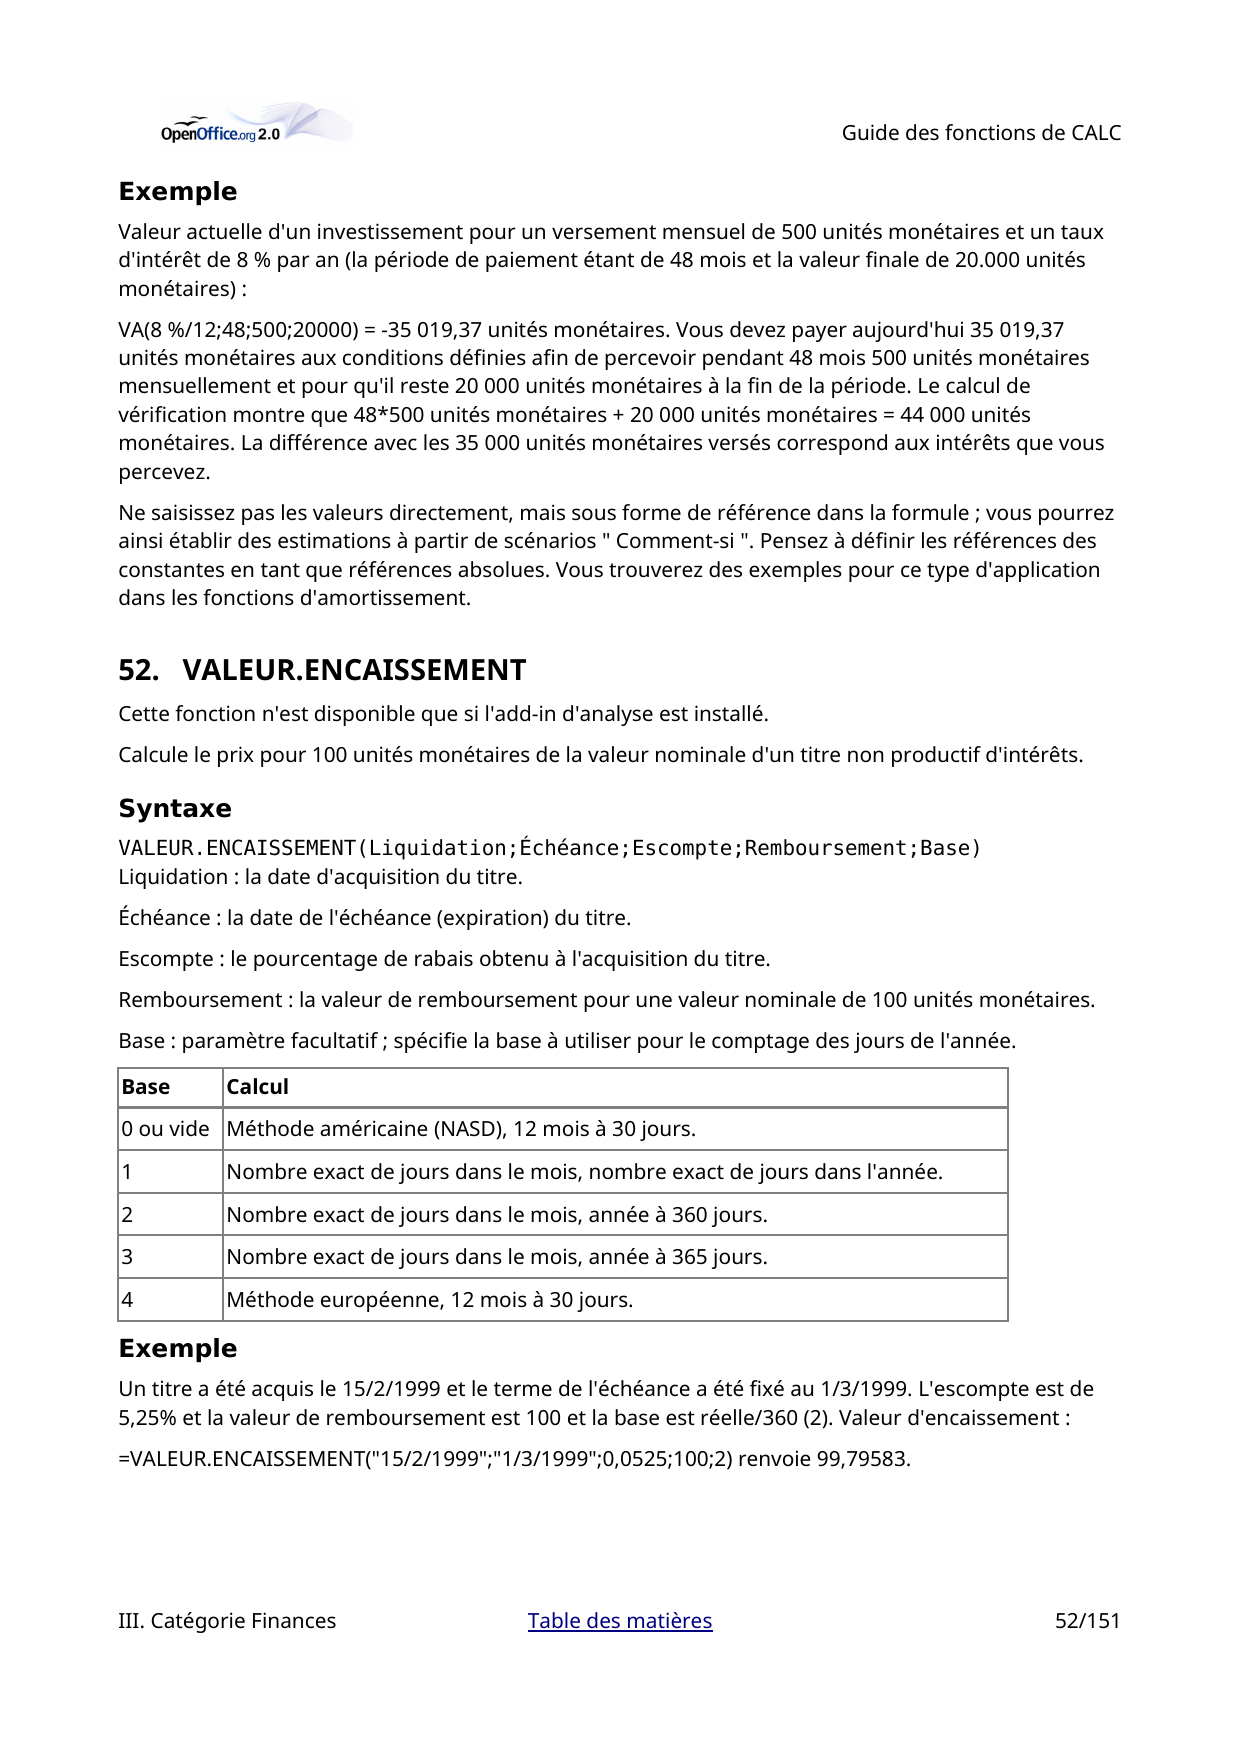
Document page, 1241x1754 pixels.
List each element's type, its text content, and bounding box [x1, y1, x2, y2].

subtitle Exemple [118, 177, 1122, 206]
text =VALEUR.ENCAISSEMENT("15/2/1999";"1/3/1999";0,0525;100;2) renvoie 99,79583. [118, 1444, 1122, 1472]
subtitle Exemple [118, 1334, 1122, 1364]
table_cell Nombre exact de jours dans le mois, année à 360 jours. [224, 1194, 1007, 1234]
text Valeur actuelle d'un investissement pour un versement mensuel de 500 unités monétaires et un taux d'intérêt de 8 % par an (la période de paiement étant de 48 mois et la valeur finale de 20.000 unités monétaires) : [118, 217, 1122, 302]
table_header Calcul [224, 1069, 1007, 1106]
subtitle VALEUR.ENCAISSEMENT [118, 649, 1122, 689]
text Ne saisissez pas les valeurs directement, mais sous forme de référence dans la formule ; vous pourrez ainsi établir des estimations à partir de scénarios " Comment-si ". Pensez à définir les références des constantes en tant que références absolues. Vous trouverez des exemples pour ce type d'application dans les fonctions d'amortissement. [118, 498, 1122, 612]
table_header Base [119, 1069, 222, 1106]
text Remboursement : la valeur de remboursement pour une valeur nominale de 100 unités monétaires. [118, 985, 1122, 1013]
text Calcule le prix pour 100 unités monétaires de la valeur nominale d'un titre non productif d'intérêts. [118, 740, 1122, 768]
text Base : paramètre facultatif ; spécifie la base à utiliser pour le comptage des jours de l'année. [118, 1026, 1122, 1054]
table_cell 0 ou vide [119, 1109, 222, 1149]
table_cell 3 [119, 1236, 222, 1277]
table_cell Nombre exact de jours dans le mois, nombre exact de jours dans l'année. [224, 1151, 1007, 1192]
subtitle Syntaxe [118, 794, 1122, 823]
table_cell Méthode américaine (NASD), 12 mois à 30 jours. [224, 1109, 1007, 1149]
text Échéance : la date de l'échéance (expiration) du titre. [118, 903, 1122, 932]
text Un titre a été acquis le 15/2/1999 et le terme de l'échéance a été fixé au 1/3/1999. L'escompte est de 5,25% et la valeur de remboursement est 100 et la base est réelle/360 (2). Valeur d'encaissement : [118, 1374, 1122, 1431]
table_cell Nombre exact de jours dans le mois, année à 365 jours. [224, 1236, 1007, 1277]
table_cell 1 [119, 1151, 222, 1192]
table_cell 4 [119, 1279, 222, 1319]
text VA(8 %/12;48;500;20000) = -35 019,37 unités monétaires. Vous devez payer aujourd'hui 35 019,37 unités monétaires aux conditions définies afin de percevoir pendant 48 mois 500 unités monétaires mensuellement et pour qu'il reste 20 000 unités monétaires à la fin de la période. Le calcul de vérification montre que 48*500 unités monétaires + 20 000 unités monétaires = 44 000 unités monétaires. La différence avec les 35 000 unités monétaires versés correspond aux intérêts que vous percevez. [118, 315, 1122, 485]
table_cell 2 [119, 1194, 222, 1234]
table_cell Méthode européenne, 12 mois à 30 jours. [224, 1279, 1007, 1319]
text Liquidation : la date d'acquisition du titre. [118, 862, 1122, 891]
text VALEUR.ENCAISSEMENT(Liquidation;Échéance;Escompte;Remboursement;Base) [118, 836, 1122, 860]
text Escompte : le pourcentage de rabais obtenu à l'acquisition du titre. [118, 944, 1122, 973]
text Cette fonction n'est disponible que si l'add-in d'analyse est installé. [118, 699, 1122, 728]
